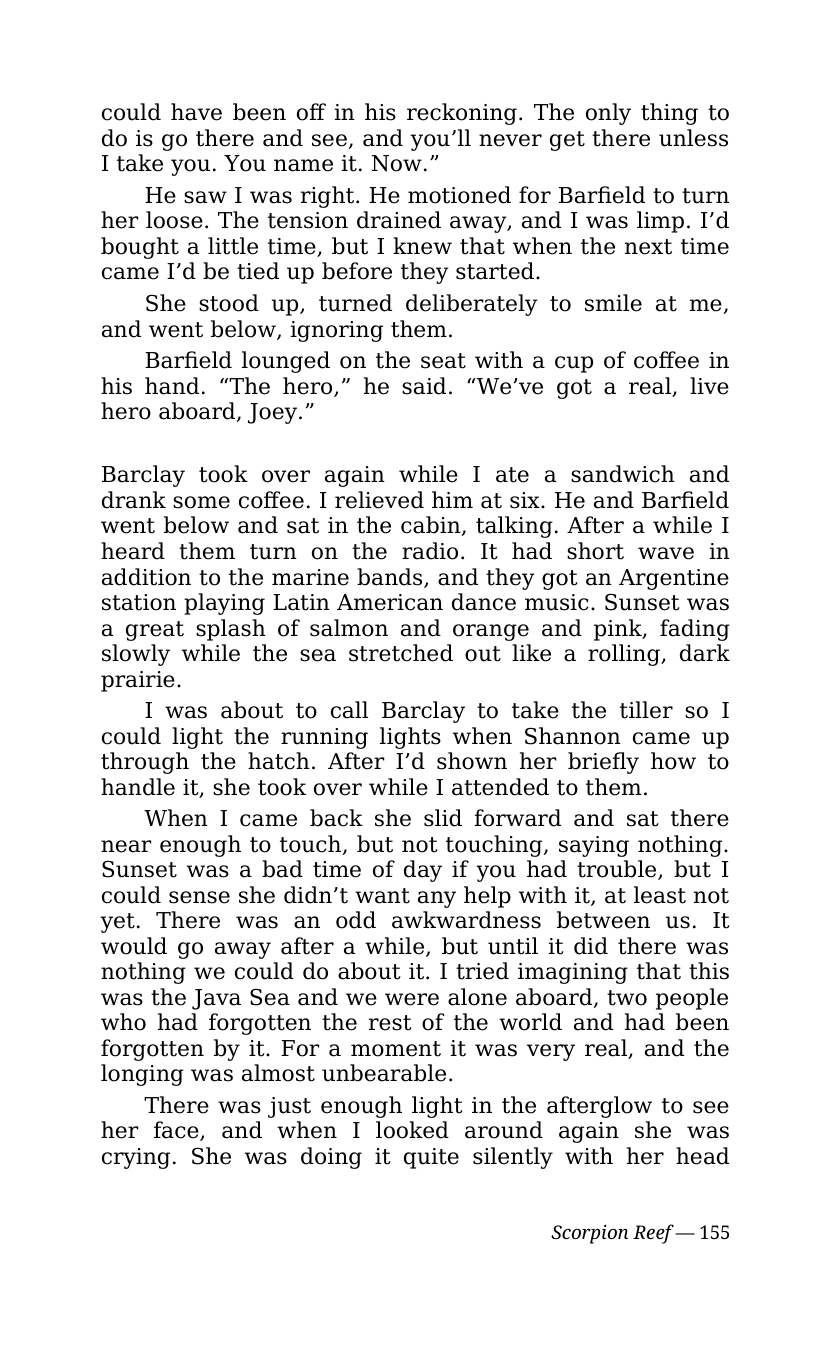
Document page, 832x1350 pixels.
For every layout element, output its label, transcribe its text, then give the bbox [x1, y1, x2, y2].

text He saw I was right. He motioned for Barfield to turn her loose. The tension drained away, and I was limp. I’d bought a little time, but I knew that when the next time came I’d be tied up before they started. [101, 183, 731, 285]
text could have been off in his reckoning. The only thing to do is go there and see, and you’ll never get there unless I take you. You name it. Now.” [101, 101, 731, 177]
text Barfield lounged on the seat with a cup of coffee in his hand. “The hero,” he said. “We’ve got a real, live hero aboard, Joey.” [101, 348, 731, 425]
text I was about to call Barclay to take the tiller so I could light the running lights when Shannon came up through the hatch. After I’d shown her briefly how to handle it, she took over while I attended to them. [101, 698, 731, 800]
text She stood up, turned deliberately to smile at me, and went below, ignoring them. [101, 291, 731, 342]
text There was just enough light in the afterglow to see her face, and when I looked around again she was crying. She was doing it quite silently with her head [101, 1093, 731, 1170]
text Barclay took over again while I ate a sandwich and drank some coffee. I relieved him at six. He and Barfield went below and sat in the cabin, talking. After a while I heard them turn on the radio. It had short wave in addition to the marine bands, and they got an Argentine station playing Latin American dance music. Sunset was a great splash of salmon and orange and pink, fading slowly while the sea stretched out like a rolling, dark prairie. [101, 462, 731, 692]
text When I came back she slid forward and sat there near enough to touch, but not touching, saying nothing. Sunset was a bad time of day if you had trouble, but I could sense she didn’t want any help with it, at least not yet. There was an odd awkwardness between us. It would go away after a while, but until it did there was nothing we could do about it. I tried imagining that this was the Java Sea and we were alone aboard, two people who had forgotten the rest of the world and had been forgotten by it. For a moment it was very real, and the longing was almost unbearable. [101, 806, 731, 1087]
